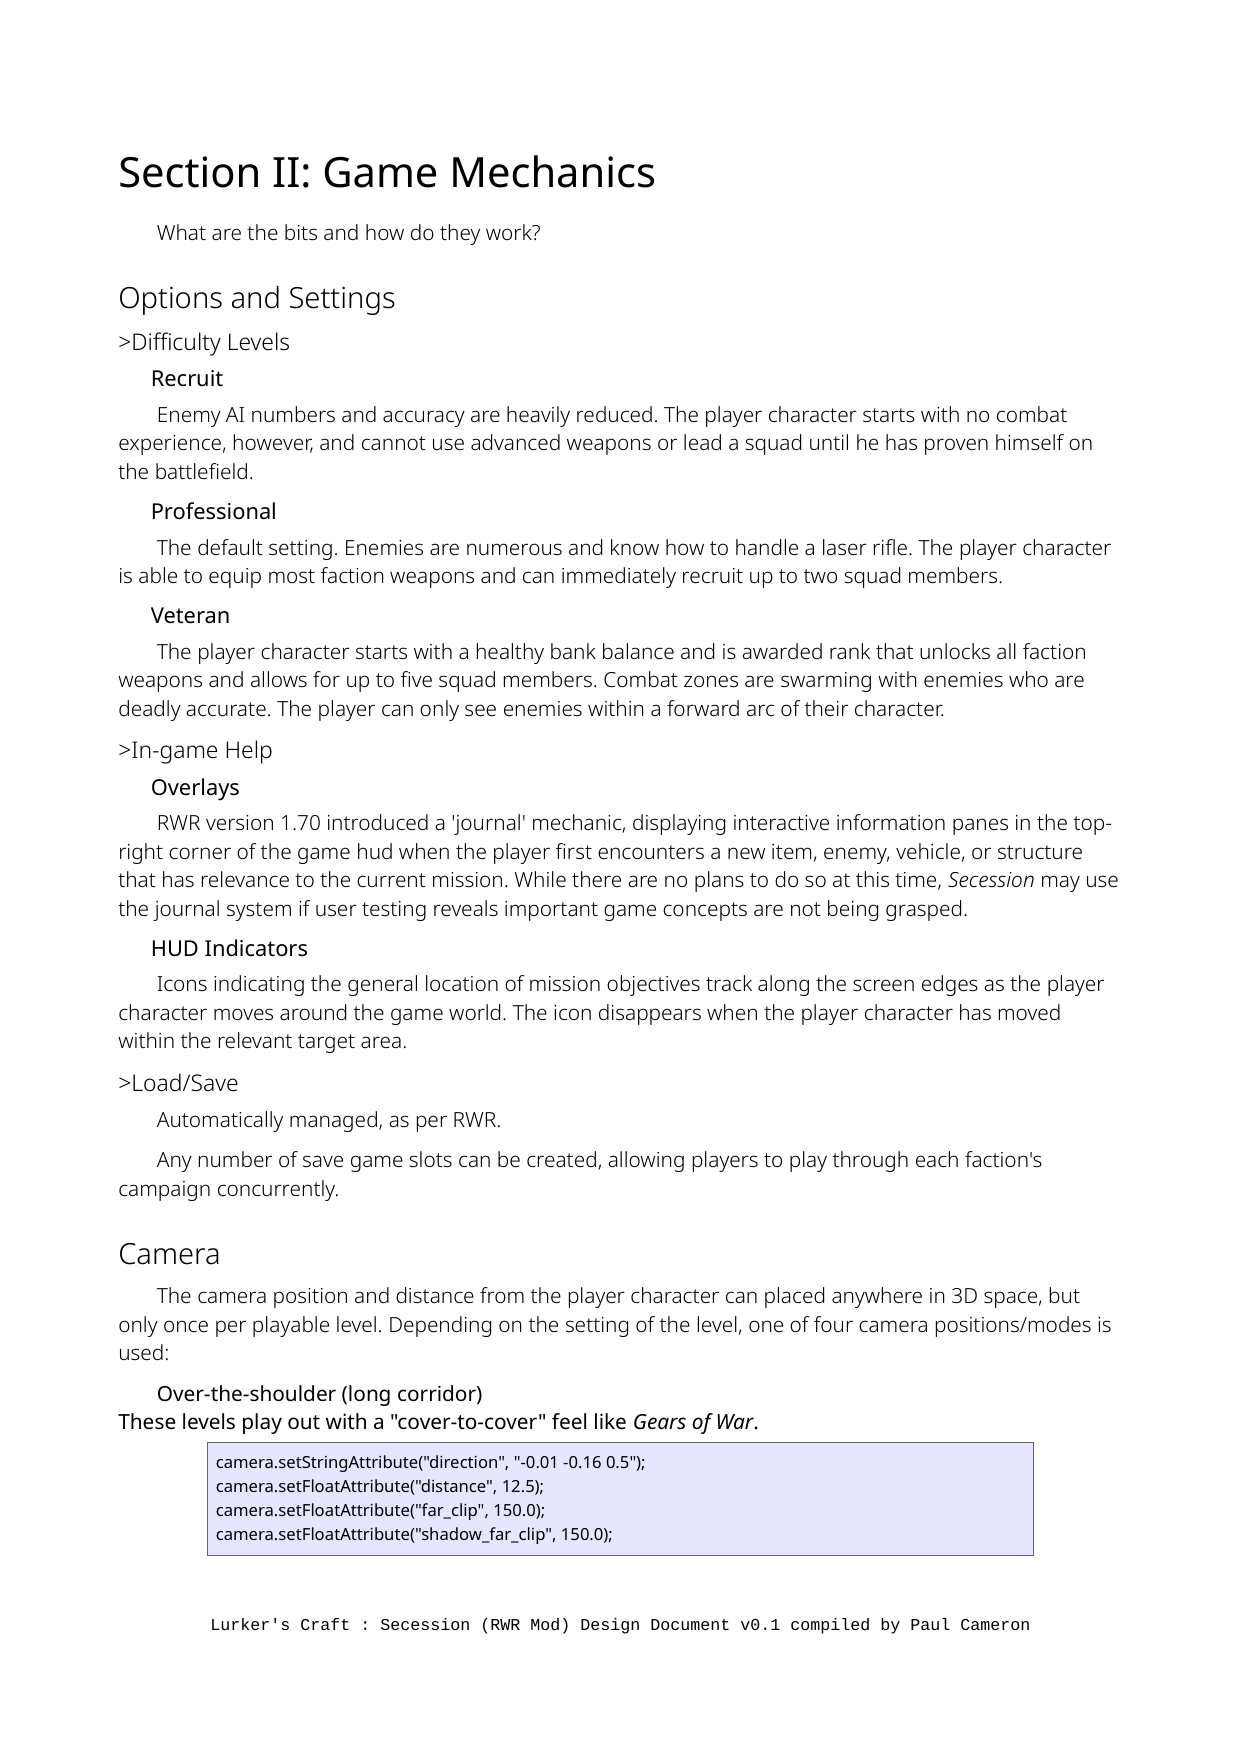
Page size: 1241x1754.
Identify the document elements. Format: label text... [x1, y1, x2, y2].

text camera.setFloatAttribute("shadow_far_clip", 150.0); [208, 1514, 1033, 1555]
subtitle Recruit [142, 363, 1122, 393]
subtitle >In-game Help [118, 734, 1122, 766]
text The camera position and distance from the player character can placed anywhere in 3D space, but only once per playable level. Depending on the setting of the level, one of four camera positions/modes is used: [118, 1282, 1122, 1367]
text The default setting. Enemies are numerous and know how to handle a laser rifle. The player character is able to equip most faction weapons and can immediately recruit up to two squad members. [118, 533, 1122, 590]
subtitle >Load/Save [118, 1067, 1122, 1098]
text Icons indicating the general location of mission objectives track along the screen edges as the player character moves around the game world. The icon disappears when the player character has moved within the relevant target area. [118, 969, 1122, 1055]
subtitle HUD Indicators [142, 933, 1122, 962]
text camera.setFloatAttribute("distance", 12.5); [208, 1466, 1033, 1490]
text camera.setFloatAttribute("far_clip", 150.0); [208, 1490, 1033, 1514]
text Enemy AI numbers and accuracy are heavily reduced. The player character starts with no combat experience, however, and cannot use advanced weapons or lead a squad until he has proven himself on the battlefield. [118, 400, 1122, 485]
subtitle Veteran [142, 600, 1122, 630]
text Over-the-shoulder (long corridor) These levels play out with a "cover-to-cover" feel like Gears of War. [118, 1379, 1122, 1436]
text Any number of save game slots can be created, allowing players to play through each faction's campaign concurrently. [118, 1145, 1122, 1202]
subtitle >Difficulty Levels [118, 326, 1122, 357]
text camera.setStringAttribute("direction", "-0.01 -0.16 0.5"); [208, 1443, 1033, 1466]
subtitle Section II: Game Mechanics [118, 143, 1122, 200]
text Automatically managed, as per RWR. [118, 1105, 1122, 1133]
text What are the bits and how do they work? [118, 218, 1122, 247]
text The player character starts with a healthy bank balance and is awarded rank that unlocks all faction weapons and allows for up to five squad members. Combat zones are swarming with enemies who are deadly accurate. The player can only see enemies within a forward arc of their character. [118, 637, 1122, 722]
subtitle Options and Settings [118, 277, 1122, 317]
text RWR version 1.70 introduced a 'journal' mechanic, displaying interactive information panes in the top-right corner of the game hud when the player first encounters a new item, enemy, vehicle, or structure that has relevance to the current mission. While there are no plans to do so at this time, Secession may use the journal system if user testing reveals important game concepts are not being grasped. [118, 808, 1122, 922]
subtitle Overlays [142, 771, 1122, 801]
subtitle Professional [142, 496, 1122, 526]
subtitle Camera [118, 1233, 1122, 1273]
